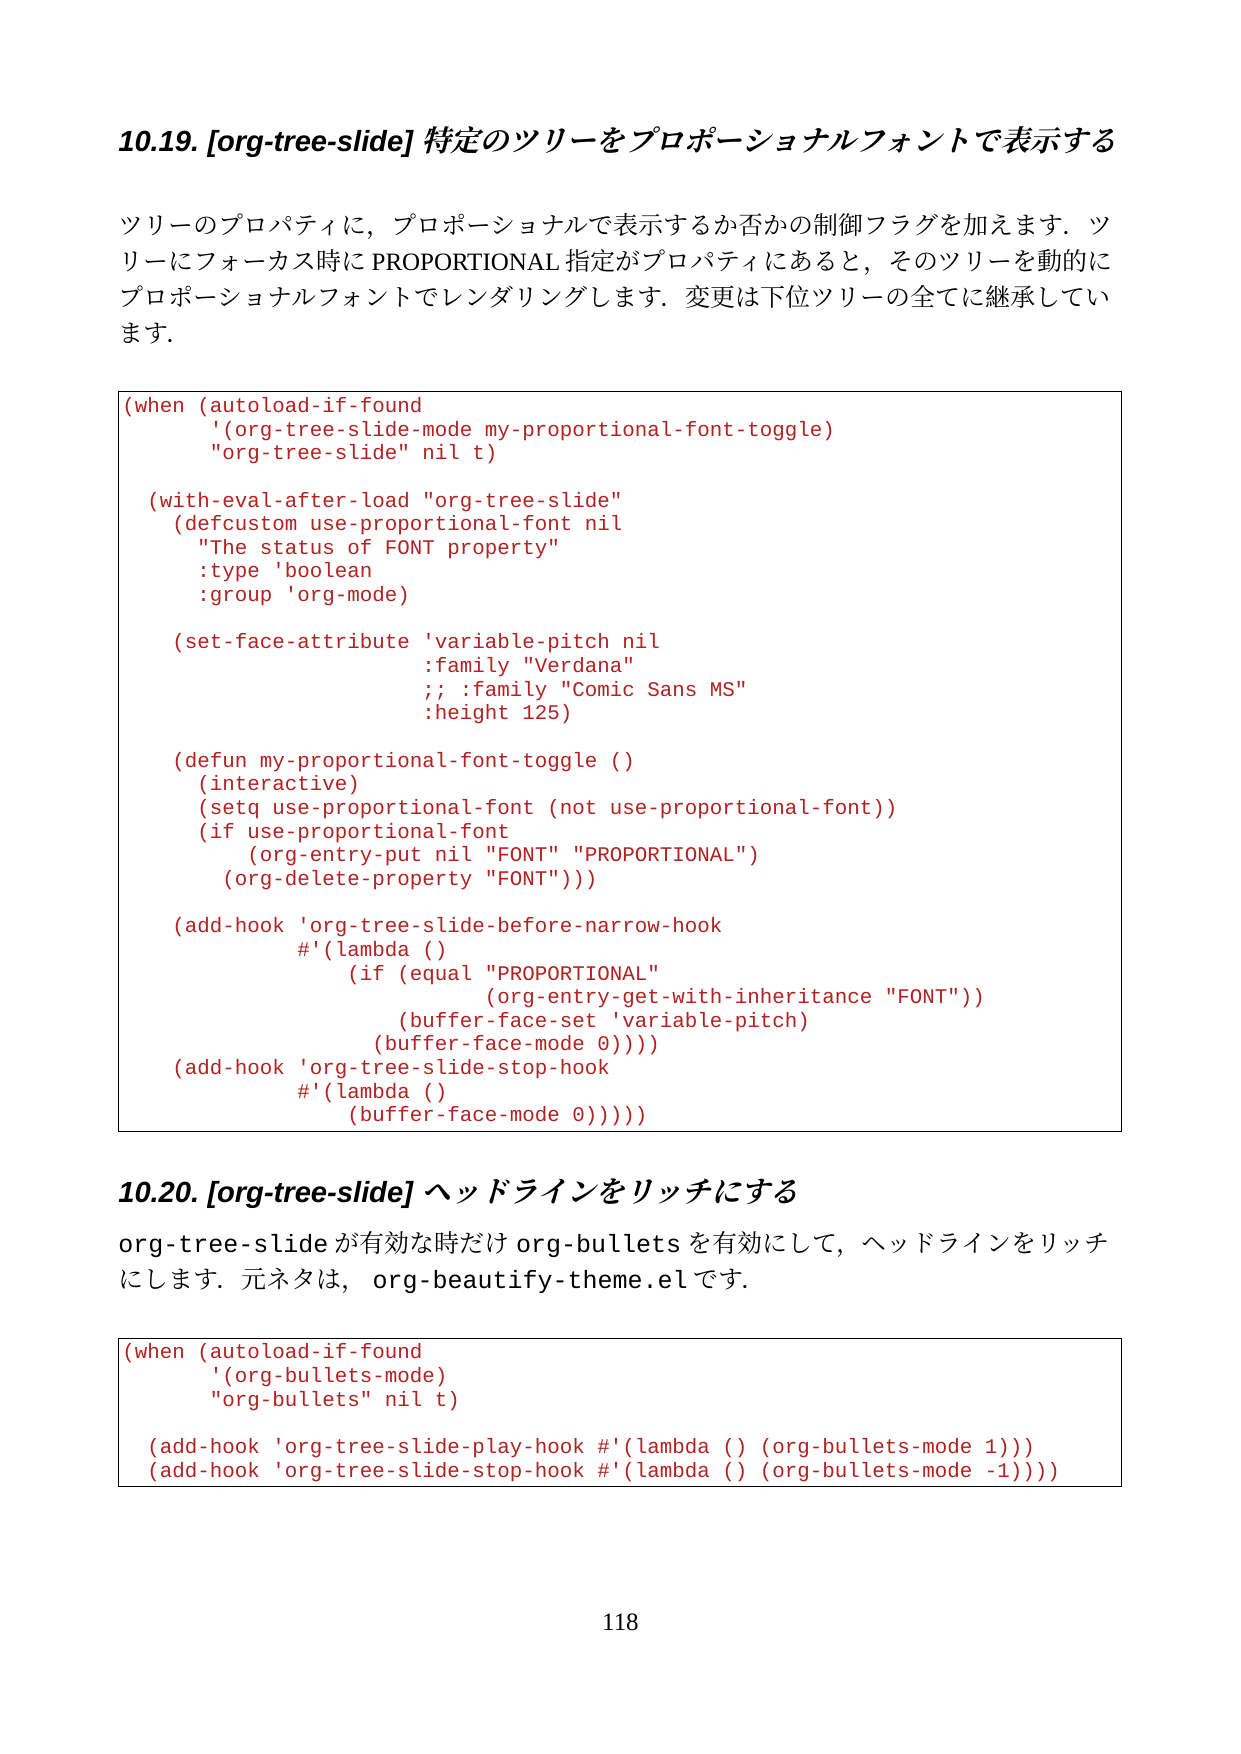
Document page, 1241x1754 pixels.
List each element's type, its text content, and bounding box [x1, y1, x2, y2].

subtitle [org-tree-slide] ヘッドラインをリッチにする [118, 1169, 1122, 1211]
text '(org-bullets-mode) [119, 1361, 1121, 1385]
text (org-entry-put nil "FONT" "PROPORTIONAL") [119, 840, 1121, 864]
text :group 'org-mode) [119, 580, 1121, 604]
text "org-tree-slide" nil t) [119, 438, 1121, 462]
text (if (equal "PROPORTIONAL" [119, 958, 1121, 982]
text (buffer-face-mode 0)))) [119, 1029, 1121, 1053]
text '(org-tree-slide-mode my-proportional-font-toggle) [119, 415, 1121, 438]
text (if use-proportional-font [119, 817, 1121, 840]
text (defun my-proportional-font-toggle () [119, 746, 1121, 769]
text ツリーのプロパティに，プロポーショナルで表示するか否かの制御フラグを加えます．ツリーにフォーカス時にPROPORTIONAL指定がプロパティにあると，そのツリーを動的にプロポーショナルフォントでレンダリングします．変更は下位ツリーの全てに継承しています． [118, 206, 1122, 378]
text (org-delete-property "FONT"))) [119, 864, 1121, 888]
text (add-hook 'org-tree-slide-stop-hook [119, 1053, 1121, 1077]
text (org-entry-get-with-inheritance "FONT")) [119, 982, 1121, 1006]
text #'(lambda () [119, 935, 1121, 958]
text (add-hook 'org-tree-slide-play-hook #'(lambda () (org-bullets-mode 1))) [119, 1432, 1121, 1456]
text (buffer-face-set 'variable-pitch) [119, 1006, 1121, 1029]
text #'(lambda () [119, 1077, 1121, 1100]
text (when (autoload-if-found [119, 392, 1121, 415]
text :family "Verdana" [119, 651, 1121, 675]
text (add-hook 'org-tree-slide-stop-hook #'(lambda () (org-bullets-mode -1)))) [119, 1456, 1121, 1486]
text (interactive) [119, 769, 1121, 793]
text ;; :family "Comic Sans MS" [119, 675, 1121, 698]
text (add-hook 'org-tree-slide-before-narrow-hook [119, 911, 1121, 935]
text (with-eval-after-load "org-tree-slide" [119, 486, 1121, 509]
subtitle [org-tree-slide] 特定のツリーをプロポーショナルフォントで表示する [118, 118, 1122, 193]
text (set-face-attribute 'variable-pitch nil [119, 627, 1121, 651]
text (setq use-proportional-font (not use-proportional-font)) [119, 793, 1121, 817]
text "The status of FONT property" [119, 533, 1121, 557]
text (when (autoload-if-found [119, 1339, 1121, 1361]
text "org-bullets" nil t) [119, 1385, 1121, 1408]
text (defcustom use-proportional-font nil [119, 509, 1121, 533]
text :height 125) [119, 698, 1121, 722]
text org-tree-slide が有効な時だけ org-bullets を有効にして，ヘッドラインをリッチにします．元ネタは， org-beautify-theme.el です． [118, 1224, 1122, 1325]
text :type 'boolean [119, 557, 1121, 580]
text (buffer-face-mode 0))))) [119, 1100, 1121, 1131]
